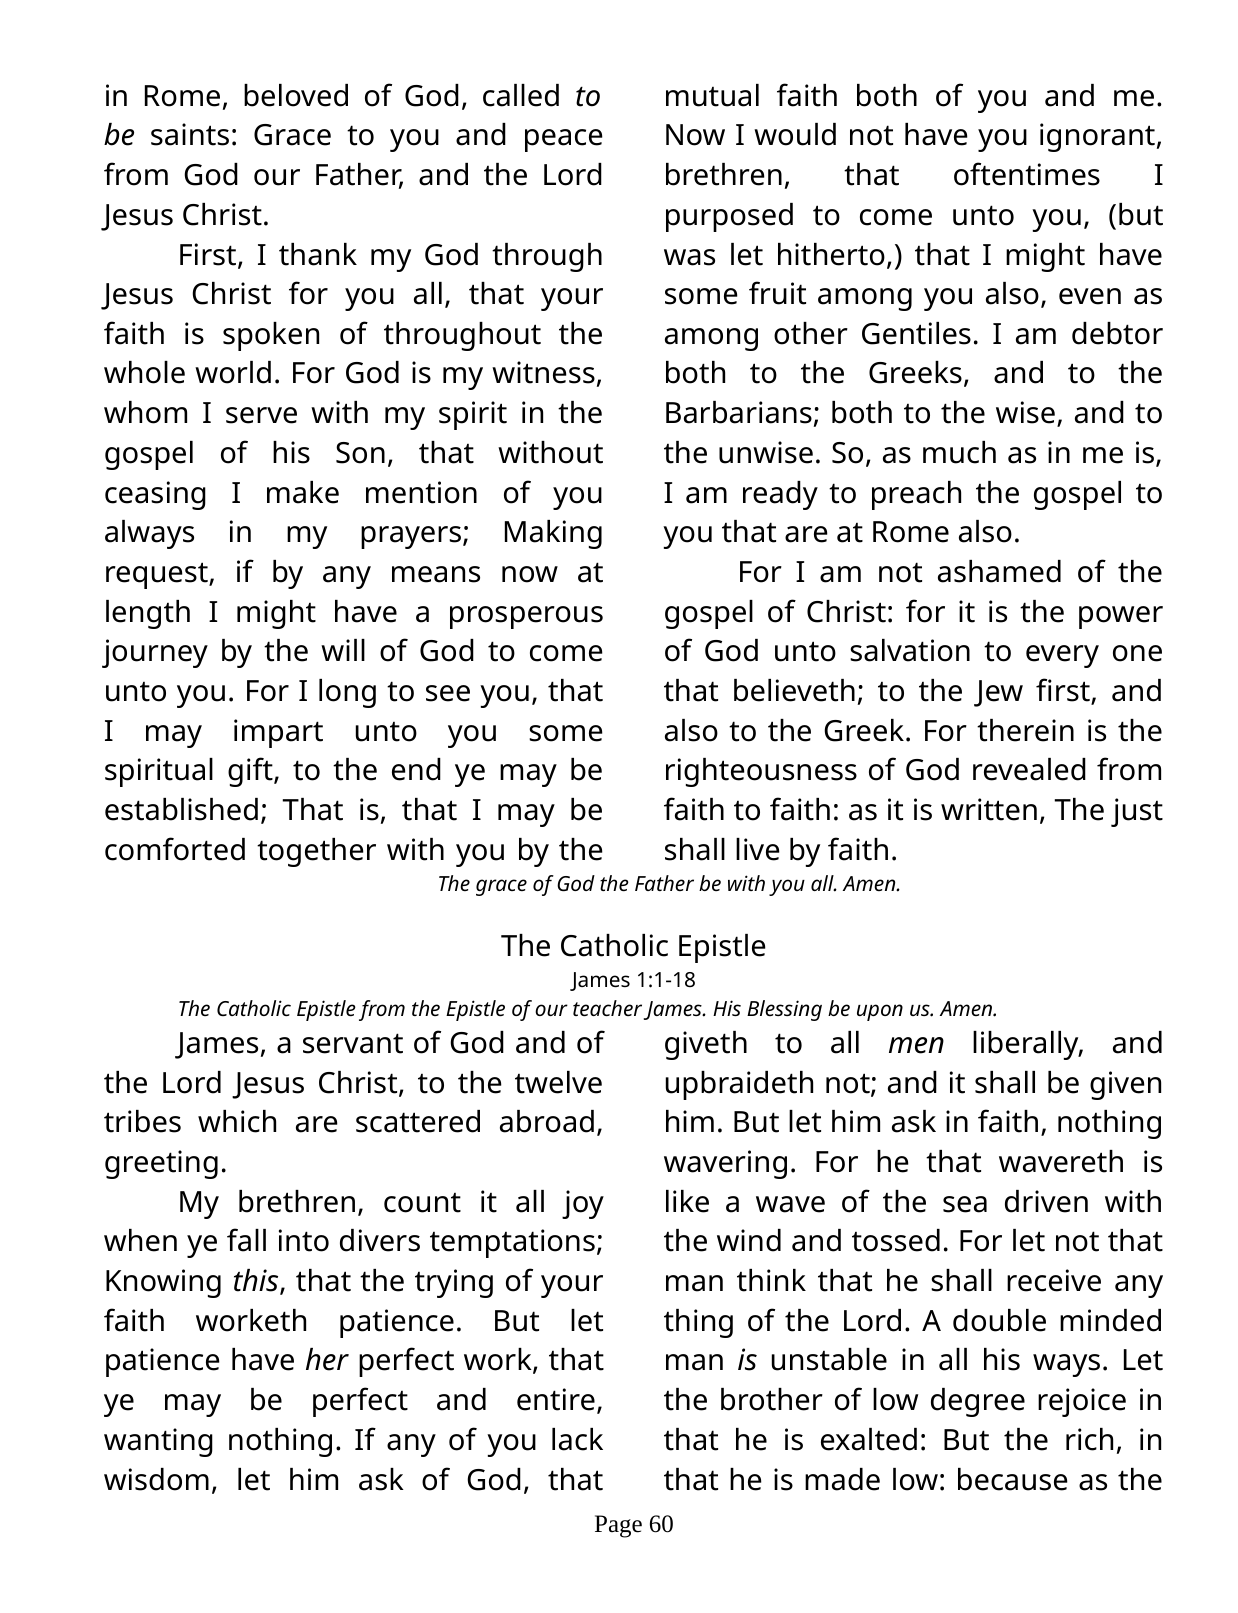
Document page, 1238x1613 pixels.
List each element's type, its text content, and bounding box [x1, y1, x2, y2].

text For I am not ashamed of the gospel of Christ: for it is the power of God unto salvation to every one that believeth; to the Jew first, and also to the Greek. For therein is the righteousness of God revealed from faith to faith: as it is written, The just shall live by faith. [663, 551, 1164, 869]
text My brethren, count it all joy when ye fall into divers temptations; Knowing this, that the trying of your faith worketh patience. But let patience have her perfect work, that ye may be perfect and entire, wanting nothing. If any of you lack wisdom, let him ask of God, that [103, 1181, 604, 1498]
text The Catholic Epistle from the Epistle of our teacher James. His Blessing be upon us. Amen. [103, 994, 1164, 1022]
text giveth to all men liberally, and upbraideth not; and it shall be given him. But let him ask in faith, nothing wavering. For he that wavereth is like a wave of the sea driven with the wind and tossed. For let not that man think that he shall receive any thing of the Lord. A double minded man is unstable in all his ways. Let the brother of low degree rejoice in that he is exalted: But the rich, in that he is made low: because as the [663, 1022, 1164, 1498]
text James, a servant of God and of the Lord Jesus Christ, to the twelve tribes which are scattered abroad, greeting. [103, 1022, 604, 1181]
text in Rome, beloved of God, called to be saints: Grace to you and peace from God our Father, and the Lord Jesus Christ. [103, 75, 604, 234]
text James 1:1-18 [103, 965, 1164, 994]
text First, I thank my God through Jesus Christ for you all, that your faith is spoken of throughout the whole world. For God is my witness, whom I serve with my spirit in the gospel of his Son, that without ceasing I make mention of you always in my prayers; Making request, if by any means now at length I might have a prosperous journey by the will of God to come unto you. For I long to see you, that I may impart unto you some spiritual gift, to the end ye may be established; That is, that I may be comforted together with you by the [103, 234, 604, 869]
text mutual faith both of you and me. Now I would not have you ignorant, brethren, that oftentimes I purposed to come unto you, (but was let hitherto,) that I might have some fruit among you also, even as among other Gentiles. I am debtor both to the Greeks, and to the Barbarians; both to the wise, and to the unwise. So, as much as in me is, I am ready to preach the gospel to you that are at Rome also. [663, 75, 1164, 551]
text The Catholic Epistle [103, 926, 1164, 965]
text The grace of God the Father be with you all. Amen. [103, 869, 1164, 897]
